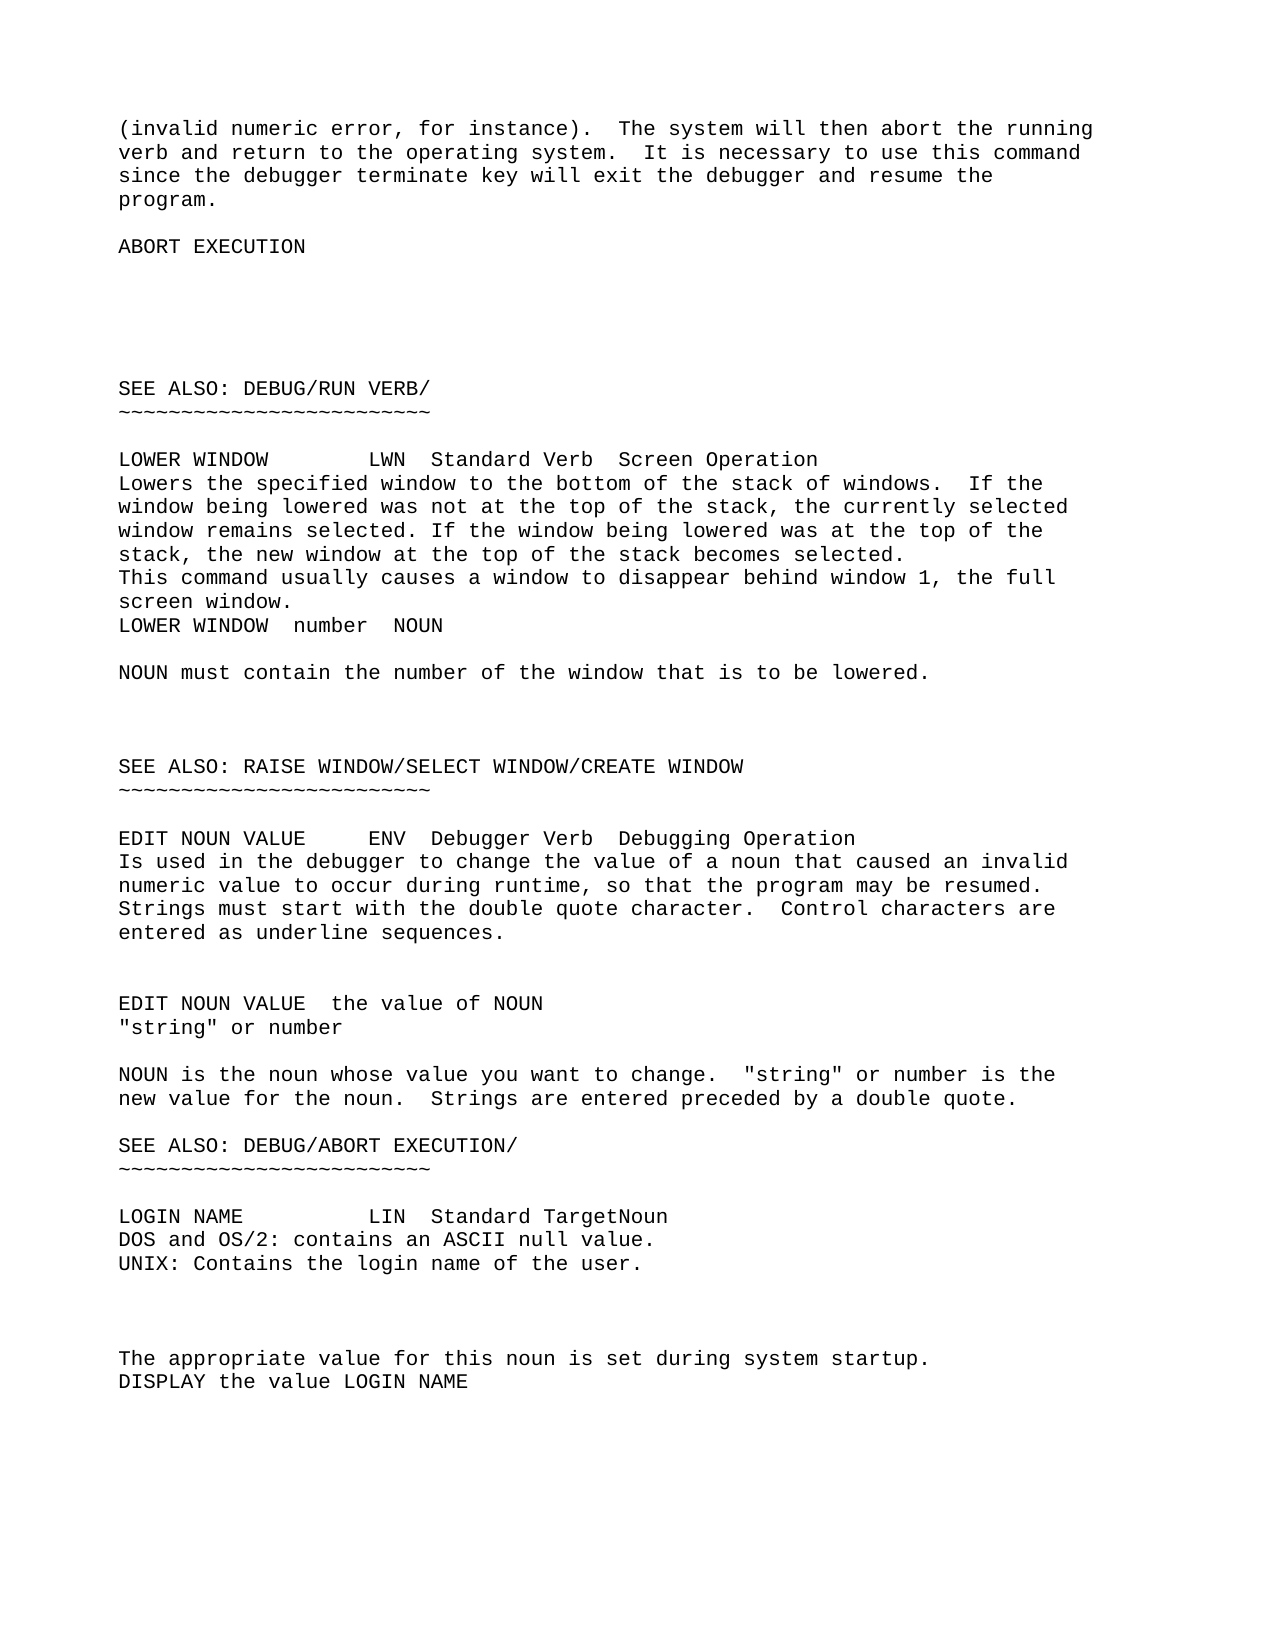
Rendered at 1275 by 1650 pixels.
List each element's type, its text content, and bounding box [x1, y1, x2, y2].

text SEE ALSO: DEBUG/RUN VERB/ [118, 378, 1157, 402]
text screen window. [118, 591, 1157, 615]
text window being lowered was not at the top of the stack, the currently selected [118, 496, 1157, 520]
text since the debugger terminate key will exit the debugger and resume the [118, 165, 1157, 189]
text stack, the new window at the top of the stack becomes selected. [118, 544, 1157, 567]
text Strings must start with the double quote character. Control characters are [118, 898, 1157, 922]
text (invalid numeric error, for instance). The system will then abort the running [118, 118, 1157, 142]
text ~~~~~~~~~~~~~~~~~~~~~~~~~ [118, 402, 1157, 426]
text ABORT EXECUTION [118, 236, 1157, 260]
text EDIT NOUN VALUE the value of NOUN [118, 993, 1157, 1017]
text entered as underline sequences. [118, 922, 1157, 946]
text DOS and OS/2: contains an ASCII null value. [118, 1229, 1157, 1253]
text LOWER WINDOW number NOUN [118, 615, 1157, 638]
text verb and return to the operating system. It is necessary to use this command [118, 142, 1157, 165]
text Lowers the specified window to the bottom of the stack of windows. If the [118, 473, 1157, 496]
text ~~~~~~~~~~~~~~~~~~~~~~~~~ [118, 780, 1157, 804]
text Is used in the debugger to change the value of a noun that caused an invalid [118, 851, 1157, 875]
text numeric value to occur during runtime, so that the program may be resumed. [118, 875, 1157, 898]
text program. [118, 189, 1157, 213]
text NOUN is the noun whose value you want to change. "string" or number is the [118, 1064, 1157, 1088]
text This command usually causes a window to disappear behind window 1, the full [118, 567, 1157, 591]
text "string" or number [118, 1017, 1157, 1040]
text SEE ALSO: DEBUG/ABORT EXECUTION/ [118, 1135, 1157, 1158]
text EDIT NOUN VALUE ENV Debugger Verb Debugging Operation [118, 827, 1157, 851]
text window remains selected. If the window being lowered was at the top of the [118, 520, 1157, 544]
text ~~~~~~~~~~~~~~~~~~~~~~~~~ [118, 1158, 1157, 1182]
text new value for the noun. Strings are entered preceded by a double quote. [118, 1088, 1157, 1111]
text UNIX: Contains the login name of the user. [118, 1253, 1157, 1277]
text LOGIN NAME LIN Standard TargetNoun [118, 1206, 1157, 1229]
text SEE ALSO: RAISE WINDOW/SELECT WINDOW/CREATE WINDOW [118, 757, 1157, 780]
text The appropriate value for this noun is set during system startup. [118, 1348, 1157, 1371]
text DISPLAY the value LOGIN NAME [118, 1371, 1157, 1395]
text NOUN must contain the number of the window that is to be lowered. [118, 662, 1157, 686]
text LOWER WINDOW LWN Standard Verb Screen Operation [118, 449, 1157, 473]
